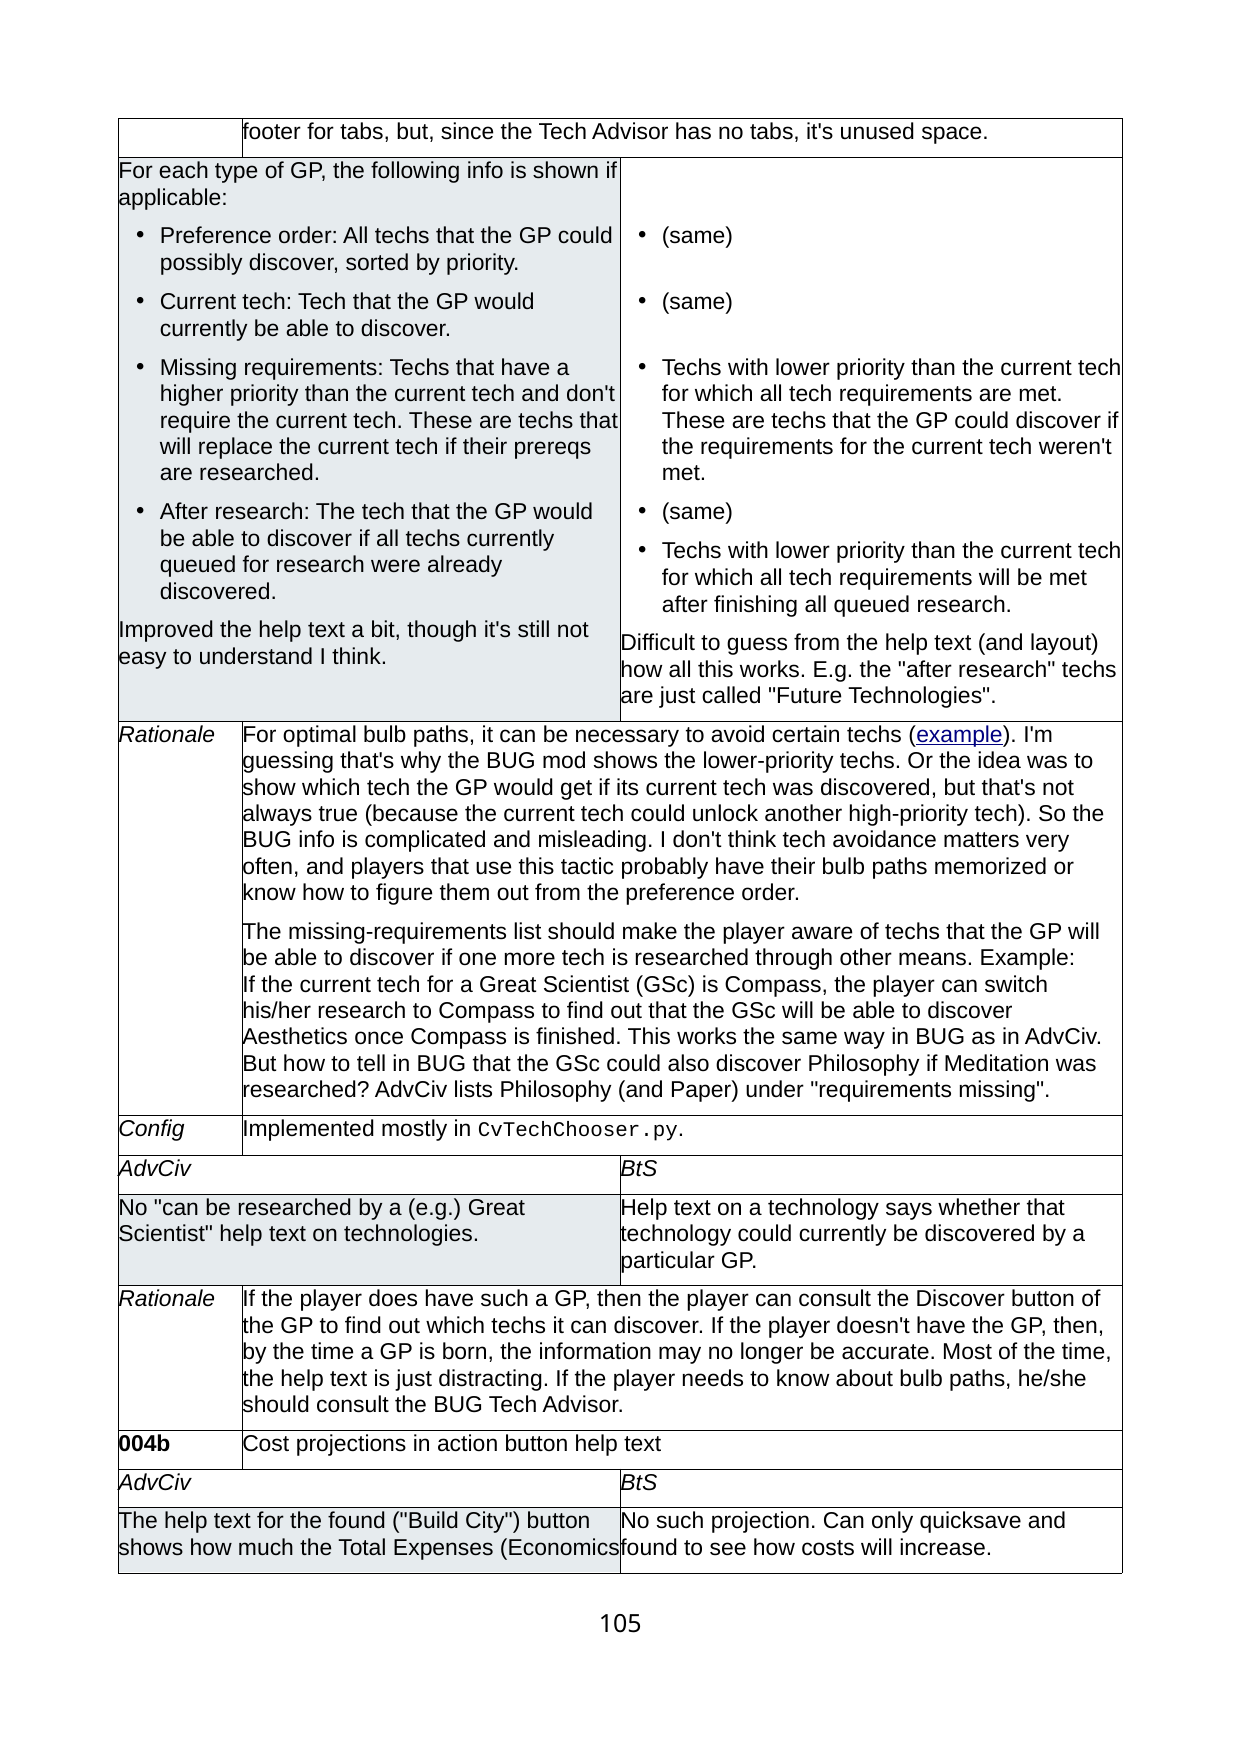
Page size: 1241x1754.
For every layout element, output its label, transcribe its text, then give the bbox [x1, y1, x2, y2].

table_cell If the player does have such a GP, then the player can consult the Discover button of the GP to find out which techs it can discover. If the player doesn't have the GP, then, by the time a GP is born, the information may no longer be accurate. Most of the time, the help text is just distracting. If the player needs to know about bulb paths, he/she should consult the BUG Tech Advisor. [243, 1286, 1122, 1429]
table_cell For each type of GP, the following info is shown if applicable: Preference order: All techs that the GP could possibly discover, sorted by priority. Current tech: Tech that the GP would currently be able to discover. Missing requirements: Techs that have a higher priority than the current tech and don't require the current tech. These are techs that will replace the current tech if their prereqs are researched. After research: The tech that the GP would be able to discover if all techs currently queued for research were already discovered. Improved the help text a bit, though it's still not easy to understand I think. [119, 158, 620, 721]
table_cell BtS [621, 1156, 1122, 1194]
table_cell AdvCiv [119, 1156, 620, 1194]
table_cell No "can be researched by a (e.g.) Great Scientist" help text on technologies. [119, 1195, 620, 1285]
table_cell For optimal bulb paths, it can be necessary to avoid certain techs (example). I'm guessing that's why the BUG mod shows the lower-priority techs. Or the idea was to show which tech the GP would get if its current tech was discovered, but that's not always true (because the current tech could unlock another high-priority tech). So the BUG info is complicated and misleading. I don't think tech avoidance matters very often, and players that use this tactic probably have their bulb paths memorized or know how to figure them out from the preference order. The missing-requirements list should make the player aware of techs that the GP will be able to discover if one more tech is researched through other means. Example: If the current tech for a Great Scientist (GSc) is Compass, the player can switch his/her research to Compass to find out that the GSc will be able to discover Aesthetics once Compass is finished. This works the same way in BUG as in AdvCiv. But how to tell in BUG that the GSc could also discover Philosophy if Meditation was researched? AdvCiv lists Philosophy (and Paper) under "requirements missing". [243, 722, 1122, 1115]
table_cell No such projection. Can only quicksave and found to see how costs will increase. [621, 1508, 1122, 1572]
table_cell BtS [621, 1470, 1122, 1507]
table_cell Rationale [119, 1286, 242, 1429]
table_cell [119, 119, 242, 157]
table_cell Rationale [119, 722, 242, 1115]
table_cell Help text on a technology says whether that technology could currently be discovered by a particular GP. [621, 1195, 1122, 1285]
table_cell Implemented mostly in CvTechChooser.py. [243, 1116, 1122, 1155]
table_cell 004b [119, 1431, 242, 1468]
table_cell AdvCiv [119, 1470, 620, 1507]
table_cell (same) (same) Techs with lower priority than the current tech for which all tech requirements are met. These are techs that the GP could discover if the requirements for the current tech weren't met. (same) Techs with lower priority than the current tech for which all tech requirements will be met after finishing all queued research. Difficult to guess from the help text (and layout) how all this works. E.g. the "after research" techs are just called "Future Technologies". [621, 158, 1122, 721]
table_cell footer for tabs, but, since the Tech Advisor has no tabs, it's unused space. [243, 119, 1122, 157]
table_cell The help text for the found ("Build City") button shows how much the Total Expenses (Economics [119, 1508, 620, 1572]
table_cell Config [119, 1116, 242, 1155]
table_cell Cost projections in action button help text [243, 1431, 1122, 1468]
